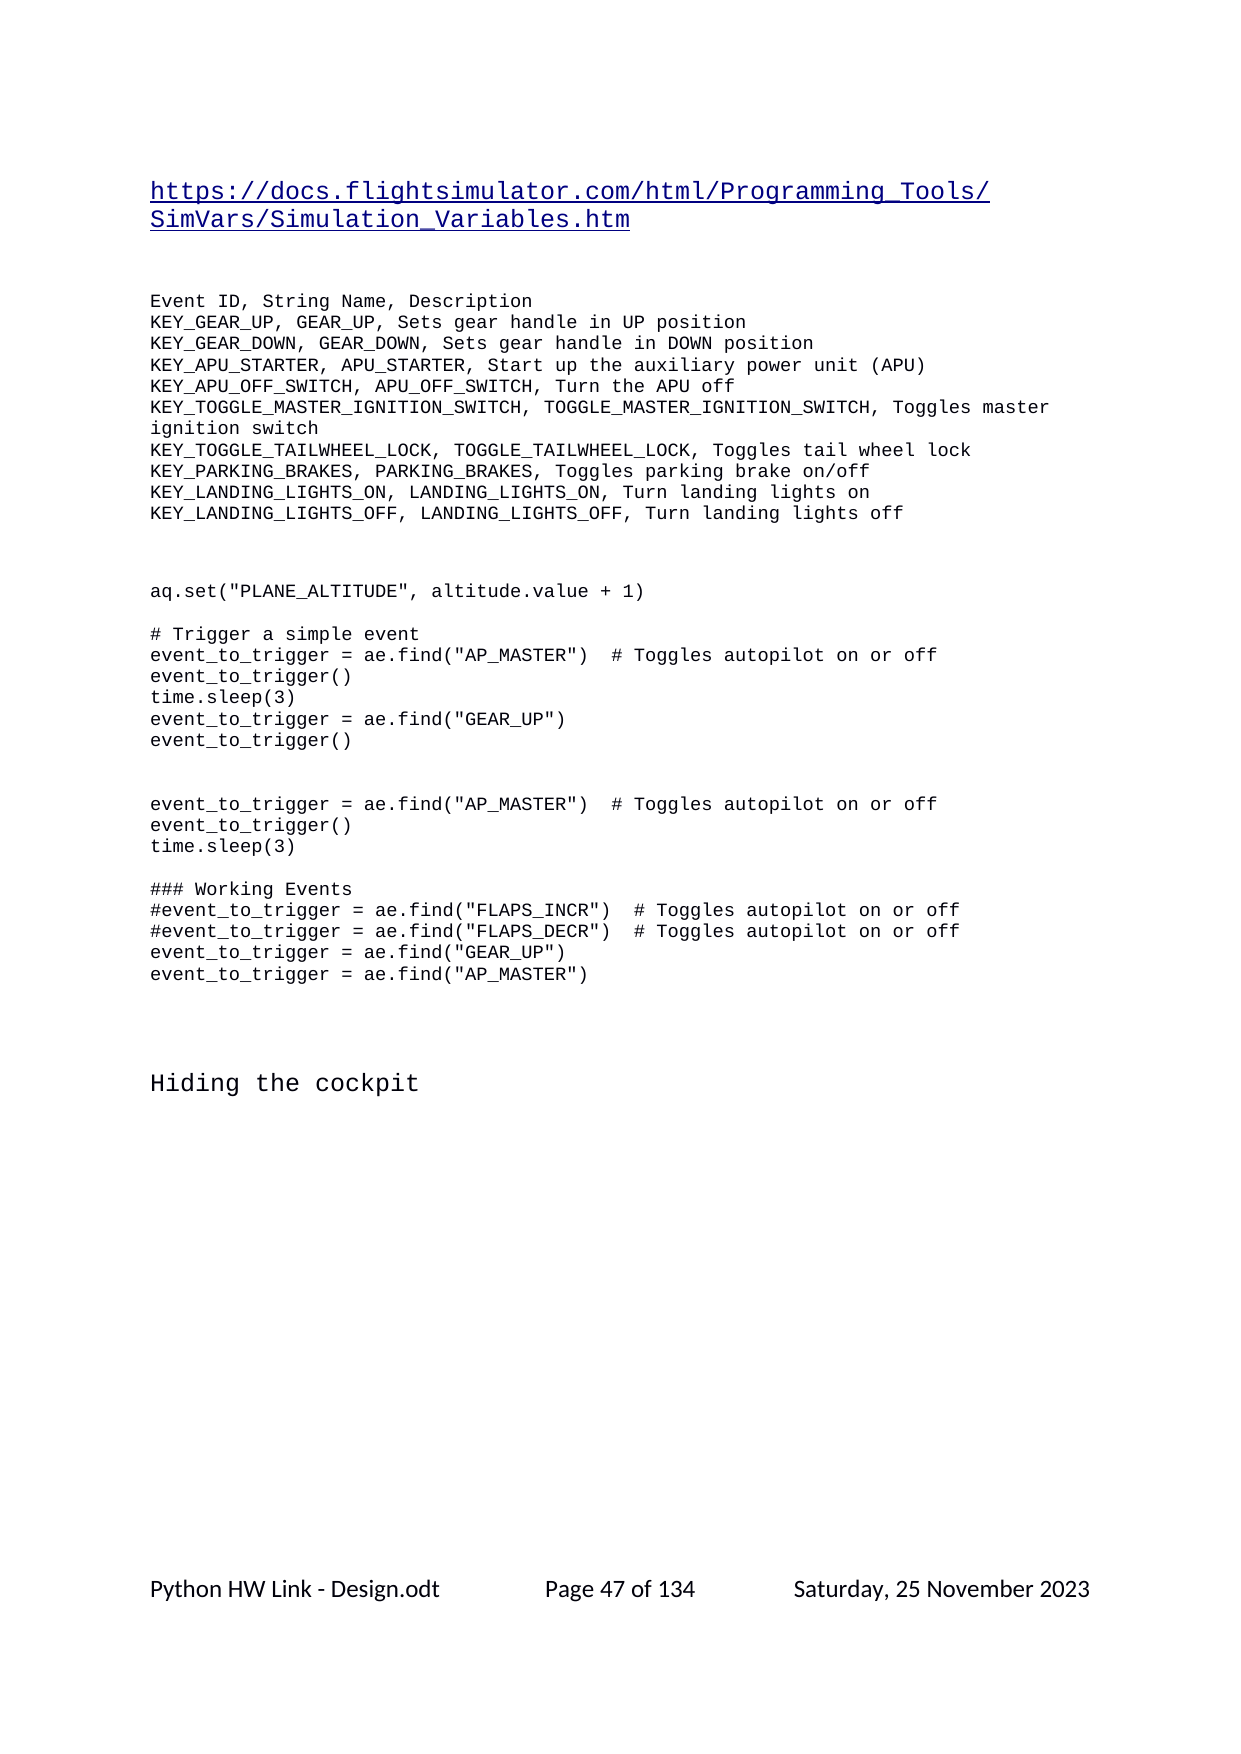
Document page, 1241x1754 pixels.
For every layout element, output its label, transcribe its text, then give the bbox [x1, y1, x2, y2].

text event_to_trigger() [150, 731, 1090, 752]
text KEY_PARKING_BRAKES, PARKING_BRAKES, Toggles parking brake on/off [150, 462, 1090, 483]
text KEY_APU_OFF_SWITCH, APU_OFF_SWITCH, Turn the APU off [150, 377, 1090, 398]
text Event ID, String Name, Description [150, 292, 1090, 313]
text aq.set("PLANE_ALTITUDE", altitude.value + 1) [150, 582, 1090, 603]
text #event_to_trigger = ae.find("FLAPS_INCR") # Toggles autopilot on or off [150, 901, 1090, 922]
text Hiding the cockpit [150, 1071, 1090, 1099]
text event_to_trigger = ae.find("AP_MASTER") [150, 964, 1090, 986]
text # Trigger a simple event [150, 624, 1090, 646]
text event_to_trigger() [150, 667, 1090, 688]
text KEY_TOGGLE_MASTER_IGNITION_SWITCH, TOGGLE_MASTER_IGNITION_SWITCH, Toggles master ignition switch [150, 398, 1090, 440]
text event_to_trigger() [150, 816, 1090, 837]
text #event_to_trigger = ae.find("FLAPS_DECR") # Toggles autopilot on or off [150, 922, 1090, 943]
text event_to_trigger = ae.find("AP_MASTER") # Toggles autopilot on or off [150, 794, 1090, 816]
text time.sleep(3) [150, 837, 1090, 858]
text KEY_TOGGLE_TAILWHEEL_LOCK, TOGGLE_TAILWHEEL_LOCK, Toggles tail wheel lock [150, 440, 1090, 462]
text time.sleep(3) [150, 688, 1090, 709]
text https://docs.flightsimulator.com/html/Programming_Tools/SimVars/Simulation_Variables.htm [150, 178, 1090, 235]
text event_to_trigger = ae.find("AP_MASTER") # Toggles autopilot on or off [150, 646, 1090, 667]
text KEY_APU_STARTER, APU_STARTER, Start up the auxiliary power unit (APU) [150, 355, 1090, 377]
text KEY_GEAR_UP, GEAR_UP, Sets gear handle in UP position [150, 313, 1090, 334]
text KEY_LANDING_LIGHTS_ON, LANDING_LIGHTS_ON, Turn landing lights on [150, 483, 1090, 504]
text event_to_trigger = ae.find("GEAR_UP") [150, 709, 1090, 731]
text event_to_trigger = ae.find("GEAR_UP") [150, 943, 1090, 964]
text KEY_LANDING_LIGHTS_OFF, LANDING_LIGHTS_OFF, Turn landing lights off [150, 504, 1090, 525]
text KEY_GEAR_DOWN, GEAR_DOWN, Sets gear handle in DOWN position [150, 334, 1090, 355]
text ### Working Events [150, 879, 1090, 901]
